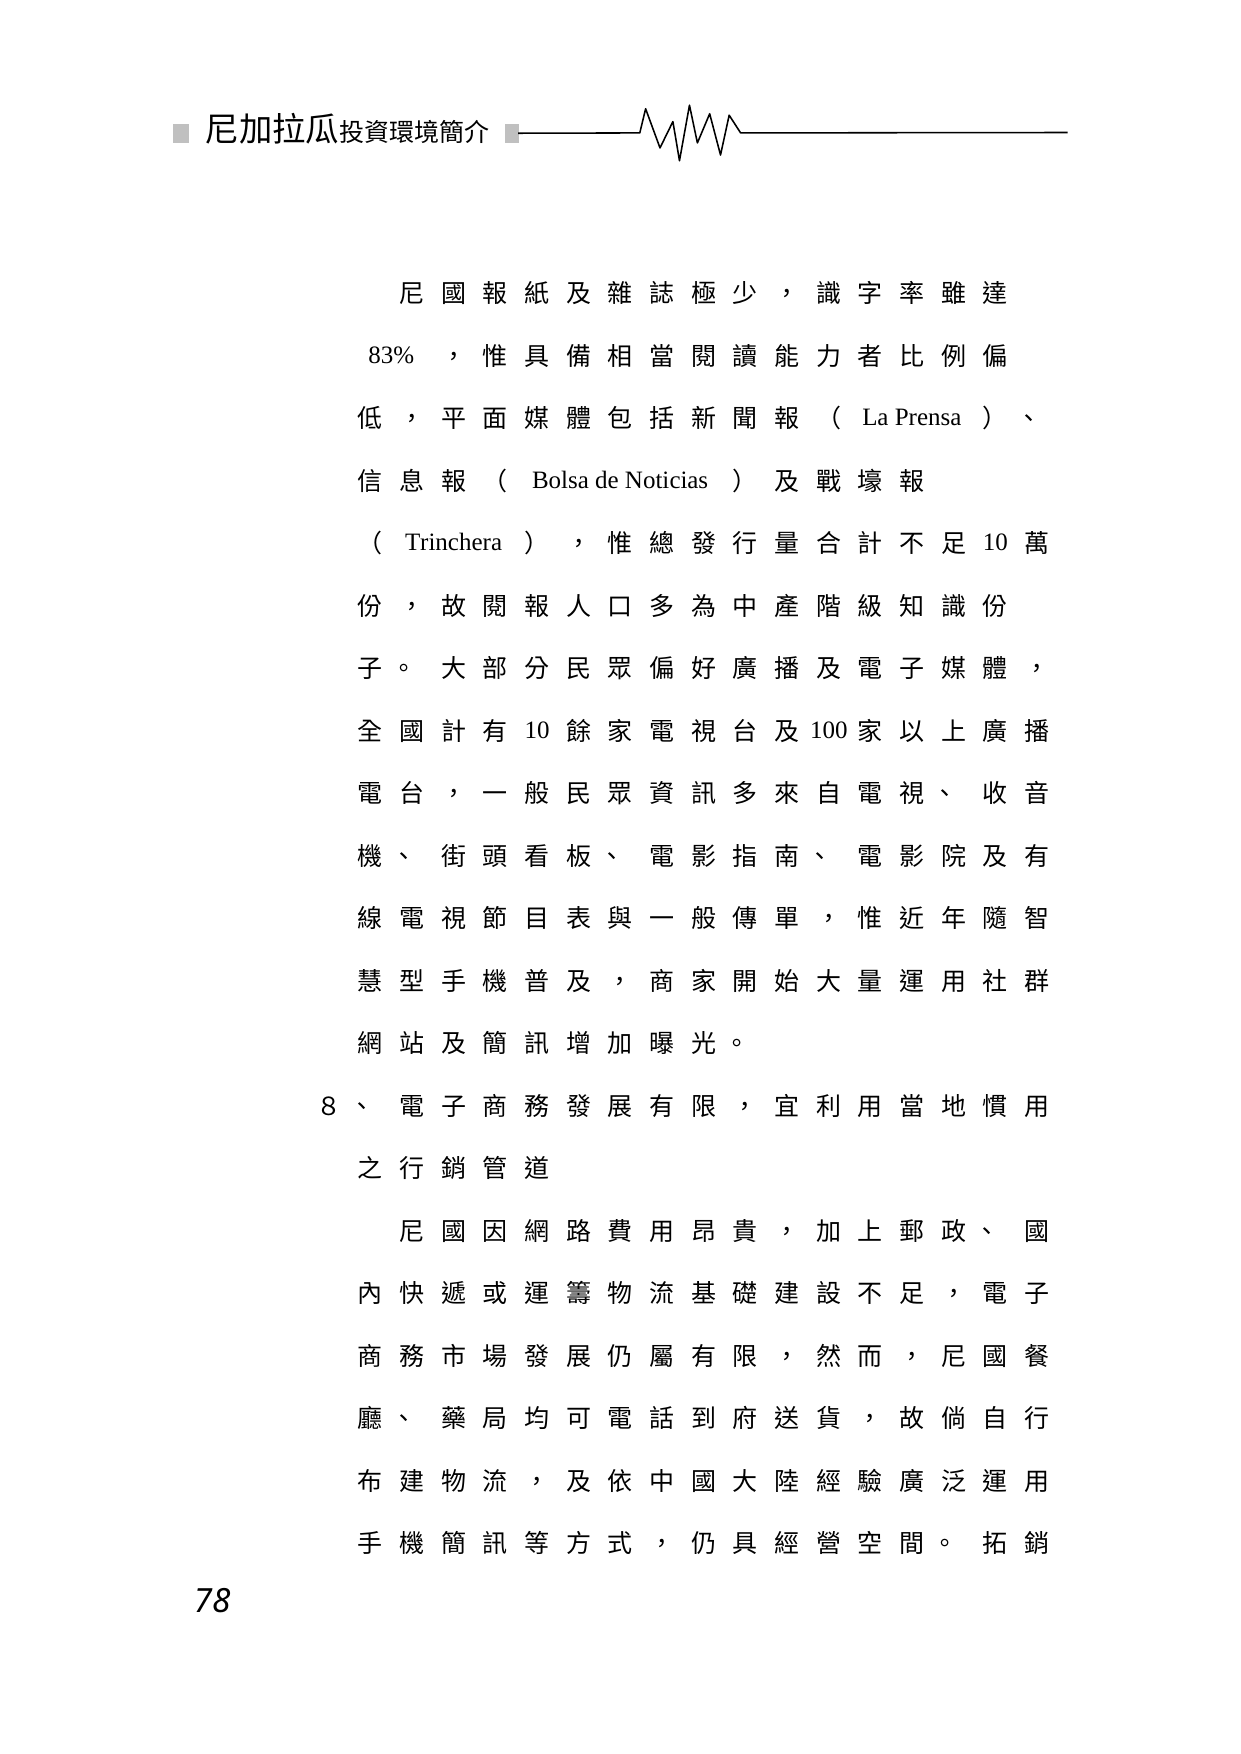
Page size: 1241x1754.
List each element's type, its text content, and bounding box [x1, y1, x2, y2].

text ８、電子商務發展有限，宜利用當地慣用之行銷管道 [281, 1063, 1058, 1188]
text 尼國因網路費用昂貴，加上郵政、國內快遞或運籌物流基礎建設不足，電子商務市場發展仍屬有限，然而，尼國餐廳、藥局均可電話到府送貨，故倘自行布建物流，及依中國大陸經驗廣泛運用手機簡訊等方式，仍具經營空間。拓銷 [330, 1188, 1058, 1563]
text 尼國報紙及雜誌極少，識字率雖達83%，惟具備相當閱讀能力者比例偏低，平面媒體包括新聞報（La Prensa）、信息報（Bolsa de Noticias）及戰壕報（Trinchera），惟總發行量合計不足10萬份，故閱報人口多為中產階級知識份子。大部分民眾偏好廣播及電子媒體，全國計有10餘家電視台及100家以上廣播電台，一般民眾資訊多來自電視、收音機、街頭看板、電影指南、電影院及有線電視節目表與一般傳單，惟近年隨智慧型手機普及，商家開始大量運用社群網站及簡訊增加曝光。 [330, 250, 1058, 1063]
